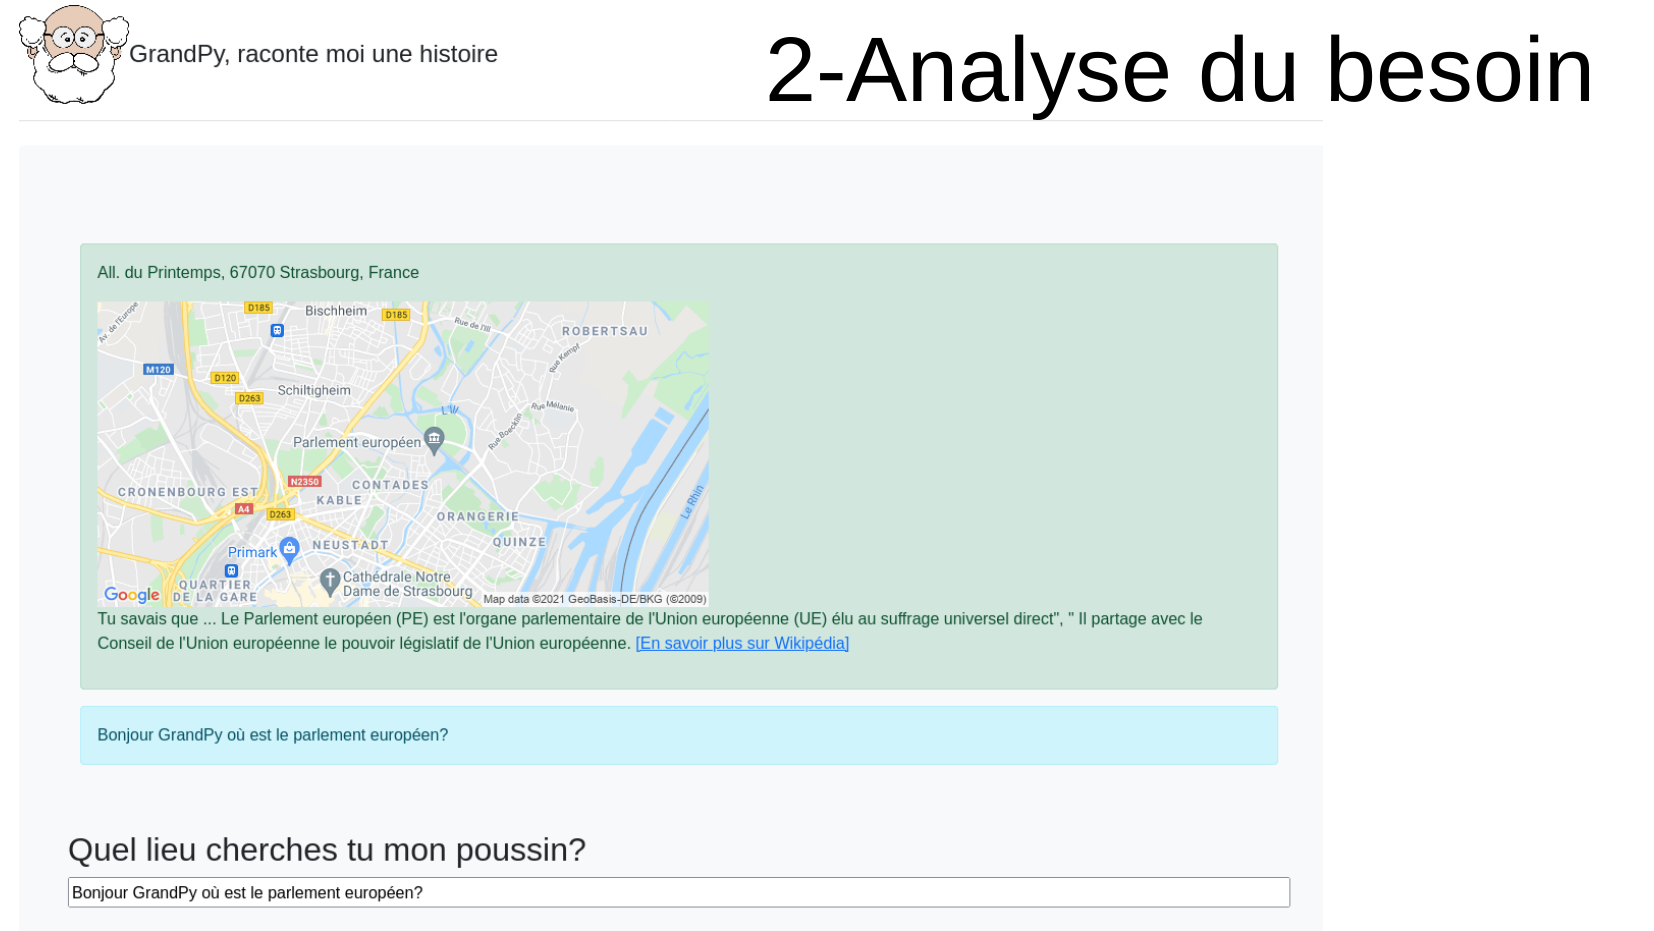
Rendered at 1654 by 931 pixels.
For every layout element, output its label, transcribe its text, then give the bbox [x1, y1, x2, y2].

title 2-Analyse du besoin [501, 0, 1654, 148]
picture [17, 1, 1323, 931]
